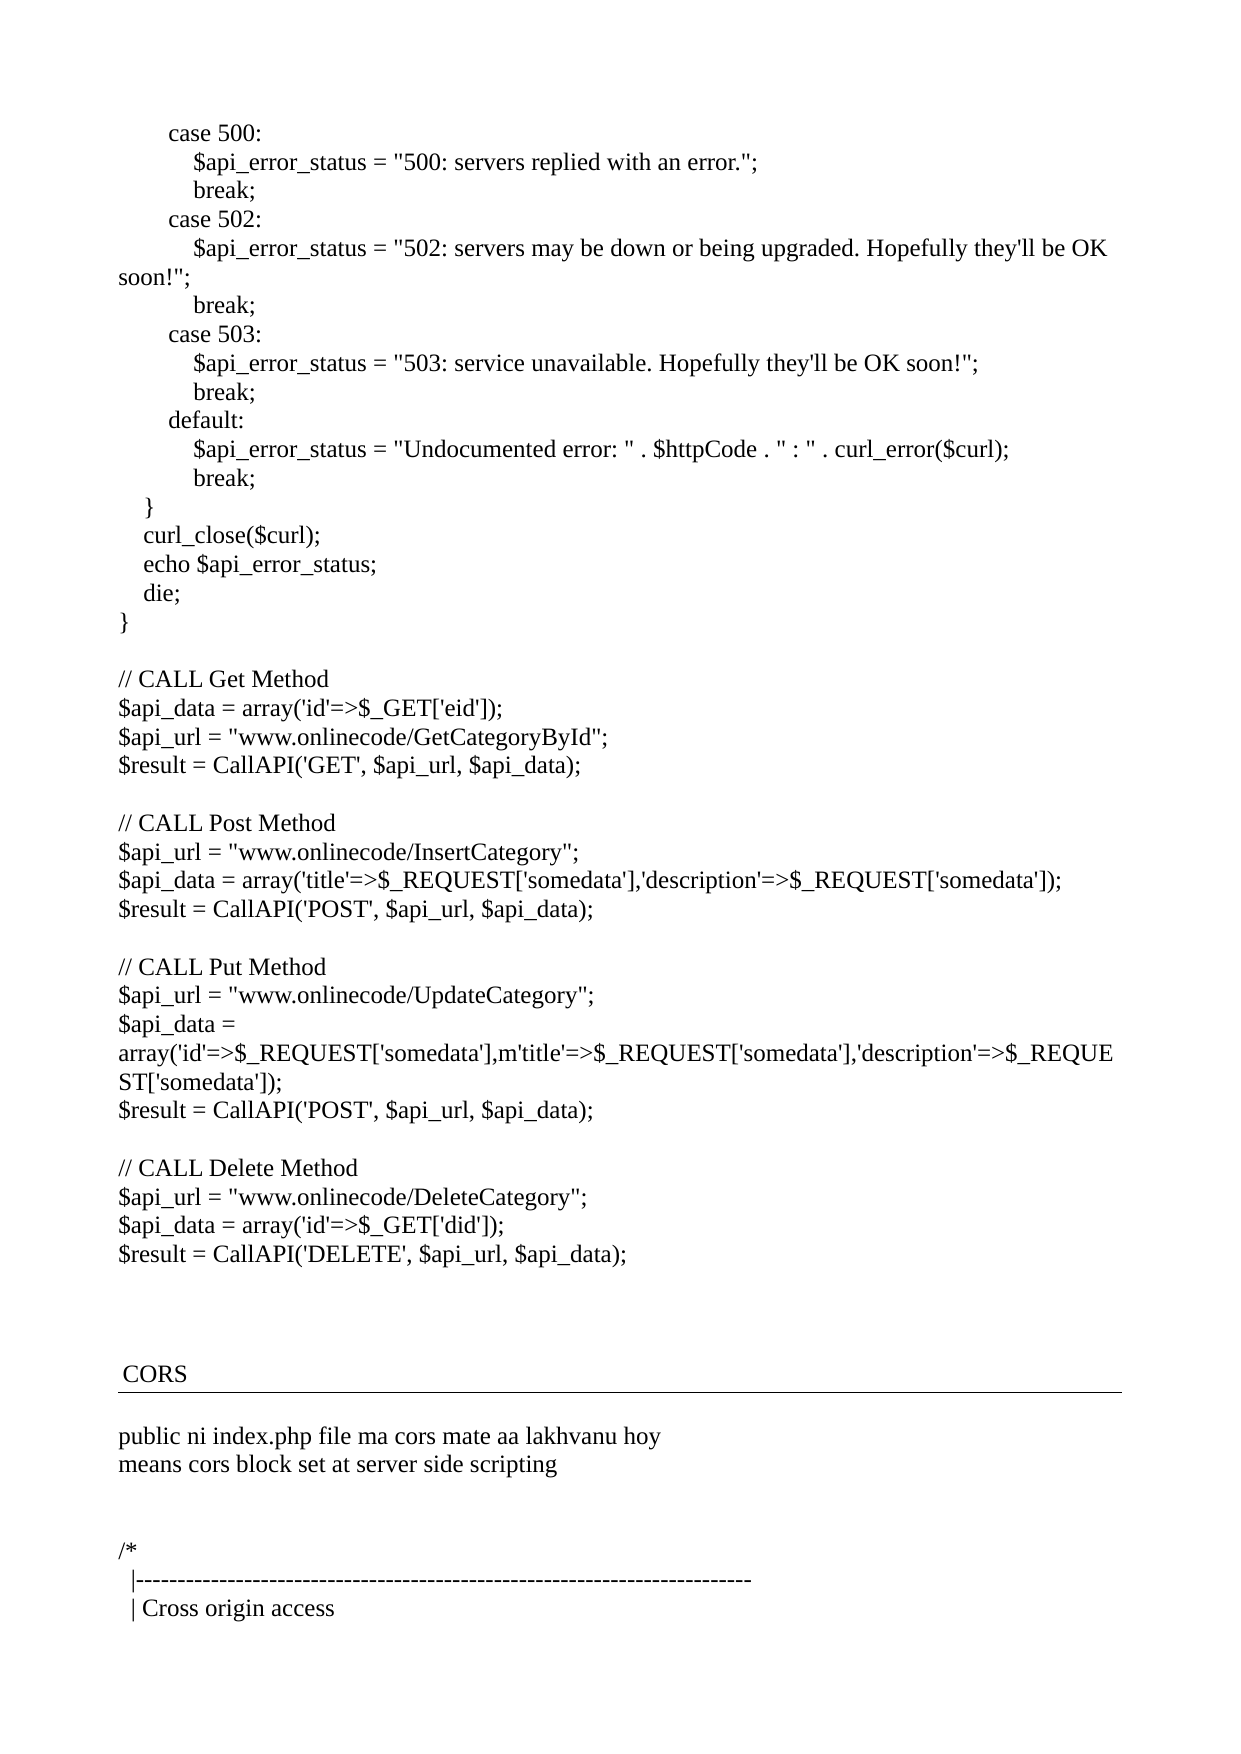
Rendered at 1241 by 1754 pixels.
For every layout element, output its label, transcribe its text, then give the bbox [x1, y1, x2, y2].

text break; [118, 463, 1122, 492]
text $api_url = "www.onlinecode/GetCategoryById"; [118, 722, 1122, 751]
text $api_url = "www.onlinecode/DeleteCategory"; [118, 1182, 1122, 1211]
text $result = CallAPI('DELETE', $api_url, $api_data); [118, 1239, 1122, 1268]
text // CALL Put Method [118, 952, 1122, 981]
text $api_data = array('id'=>$_REQUEST['somedata'],m'title'=>$_REQUEST['somedata'],'description'=>$_REQUEST['somedata']); [118, 1009, 1122, 1096]
text // CALL Delete Method [118, 1153, 1122, 1182]
text die; [118, 578, 1122, 607]
text } [118, 492, 1122, 521]
text $api_data = array('title'=>$_REQUEST['somedata'],'description'=>$_REQUEST['somedata']); [118, 866, 1122, 894]
text public ni index.php file ma cors mate aa lakhvanu hoy means cors block set at server side scripting [118, 1421, 1122, 1478]
text $api_error_status = "502: servers may be down or being upgraded. Hopefully they'll be OK soon!"; [118, 233, 1122, 291]
text | Cross origin access [118, 1593, 1122, 1622]
text $result = CallAPI('GET', $api_url, $api_data); [118, 751, 1122, 779]
text echo $api_error_status; [118, 549, 1122, 578]
text // CALL Post Method [118, 808, 1122, 837]
text case 503: [118, 319, 1122, 348]
text $result = CallAPI('POST', $api_url, $api_data); [118, 1096, 1122, 1124]
text /* [118, 1536, 1122, 1564]
text $api_url = "www.onlinecode/InsertCategory"; [118, 837, 1122, 866]
text case 500: [118, 118, 1122, 147]
text $api_error_status = "Undocumented error: " . $httpCode . " : " . curl_error($curl); [118, 434, 1122, 463]
text $api_data = array('id'=>$_GET['eid']); [118, 693, 1122, 722]
text break; [118, 291, 1122, 319]
text break; [118, 377, 1122, 406]
text } [118, 607, 1122, 636]
text CORS [118, 1354, 1122, 1392]
text default: [118, 406, 1122, 434]
text // CALL Get Method [118, 664, 1122, 693]
text $api_error_status = "500: servers replied with an error."; [118, 147, 1122, 176]
text case 502: [118, 204, 1122, 233]
text |-------------------------------------------------------------------------- [118, 1564, 1122, 1593]
text $api_url = "www.onlinecode/UpdateCategory"; [118, 981, 1122, 1009]
text break; [118, 176, 1122, 204]
text $api_data = array('id'=>$_GET['did']); [118, 1211, 1122, 1239]
text $result = CallAPI('POST', $api_url, $api_data); [118, 894, 1122, 923]
text curl_close($curl); [118, 521, 1122, 549]
text $api_error_status = "503: service unavailable. Hopefully they'll be OK soon!"; [118, 348, 1122, 377]
